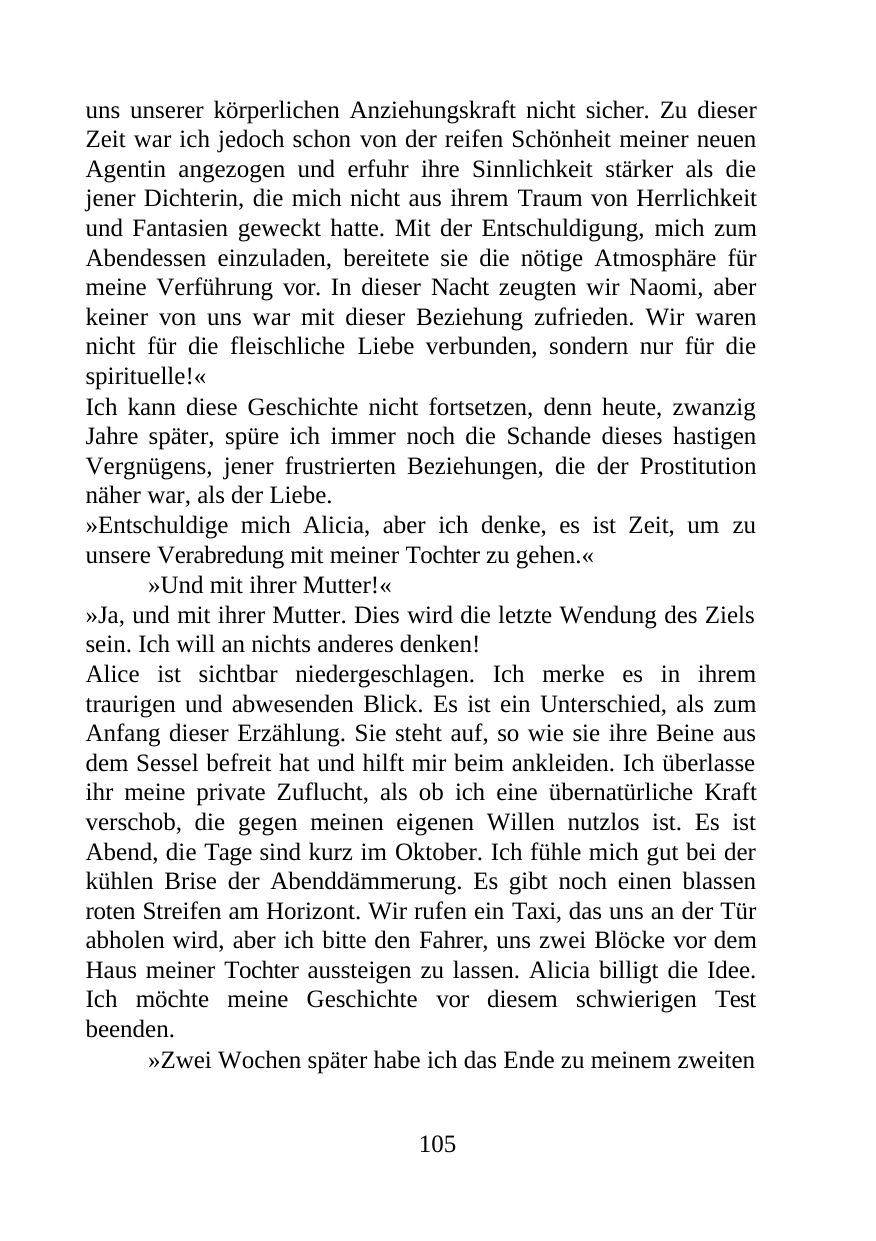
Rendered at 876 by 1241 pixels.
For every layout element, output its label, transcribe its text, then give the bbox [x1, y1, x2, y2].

text Ich kann diese Geschichte nicht fortsetzen, denn heute, zwanzig Jahre später, spüre ich immer noch die Schande dieses hastigen Vergnügens, jener frustrierten Beziehungen, die der Prostitution näher war, als der Liebe. [85, 392, 757, 509]
text Alice ist sichtbar niedergeschlagen. Ich merke es in ihrem traurigen und abwesenden Blick. Es ist ein Unterschied, als zum Anfang dieser Erzählung. Sie steht auf, so wie sie ihre Beine aus dem Sessel befreit hat und hilft mir beim ankleiden. Ich überlasse ihr meine private Zuflucht, als ob ich eine übernatürliche Kraft verschob, die gegen meinen eigenen Willen nutzlos ist. Es ist Abend, die Tage sind kurz im Oktober. Ich fühle mich gut bei der kühlen Brise der Abenddämmerung. Es gibt noch einen blassen roten Streifen am Horizont. Wir rufen ein Taxi, das uns an der Tür abholen wird, aber ich bitte den Fahrer, uns zwei Blöcke vor dem Haus meiner Tochter aussteigen zu lassen. Alicia billigt die Idee. Ich möchte meine Geschichte vor diesem schwierigen Test beenden. [85, 659, 757, 1043]
text »Ja, und mit ihrer Mutter. Dies wird die letzte Wendung des Ziels sein. Ich will an nichts anderes denken! [85, 600, 756, 658]
text »Und mit ihrer Mutter!« [148, 570, 789, 598]
text »Zwei Wochen später habe ich das Ende zu meinem zweiten [148, 1045, 789, 1074]
text »Entschuldige mich Alicia, aber ich denke, es ist Zeit, um zu unsere Verabredung mit meiner Tochter zu gehen.« [85, 510, 756, 569]
text uns unserer körperlichen Anziehungskraft nicht sicher. Zu dieser Zeit war ich jedoch schon von der reifen Schönheit meiner neuen Agentin angezogen und erfuhr ihre Sinnlichkeit stärker als die jener Dichterin, die mich nicht aus ihrem Traum von Herrlichkeit und Fantasien geweckt hatte. Mit der Entschuldigung, mich zum Abendessen einzuladen, bereitete sie die nötige Atmosphäre für meine Verführung vor. In dieser Nacht zeugten wir Naomi, aber keiner von uns war mit dieser Beziehung zufrieden. Wir waren nicht für die fleischliche Liebe verbunden, sondern nur für die spirituelle!« [85, 95, 757, 390]
